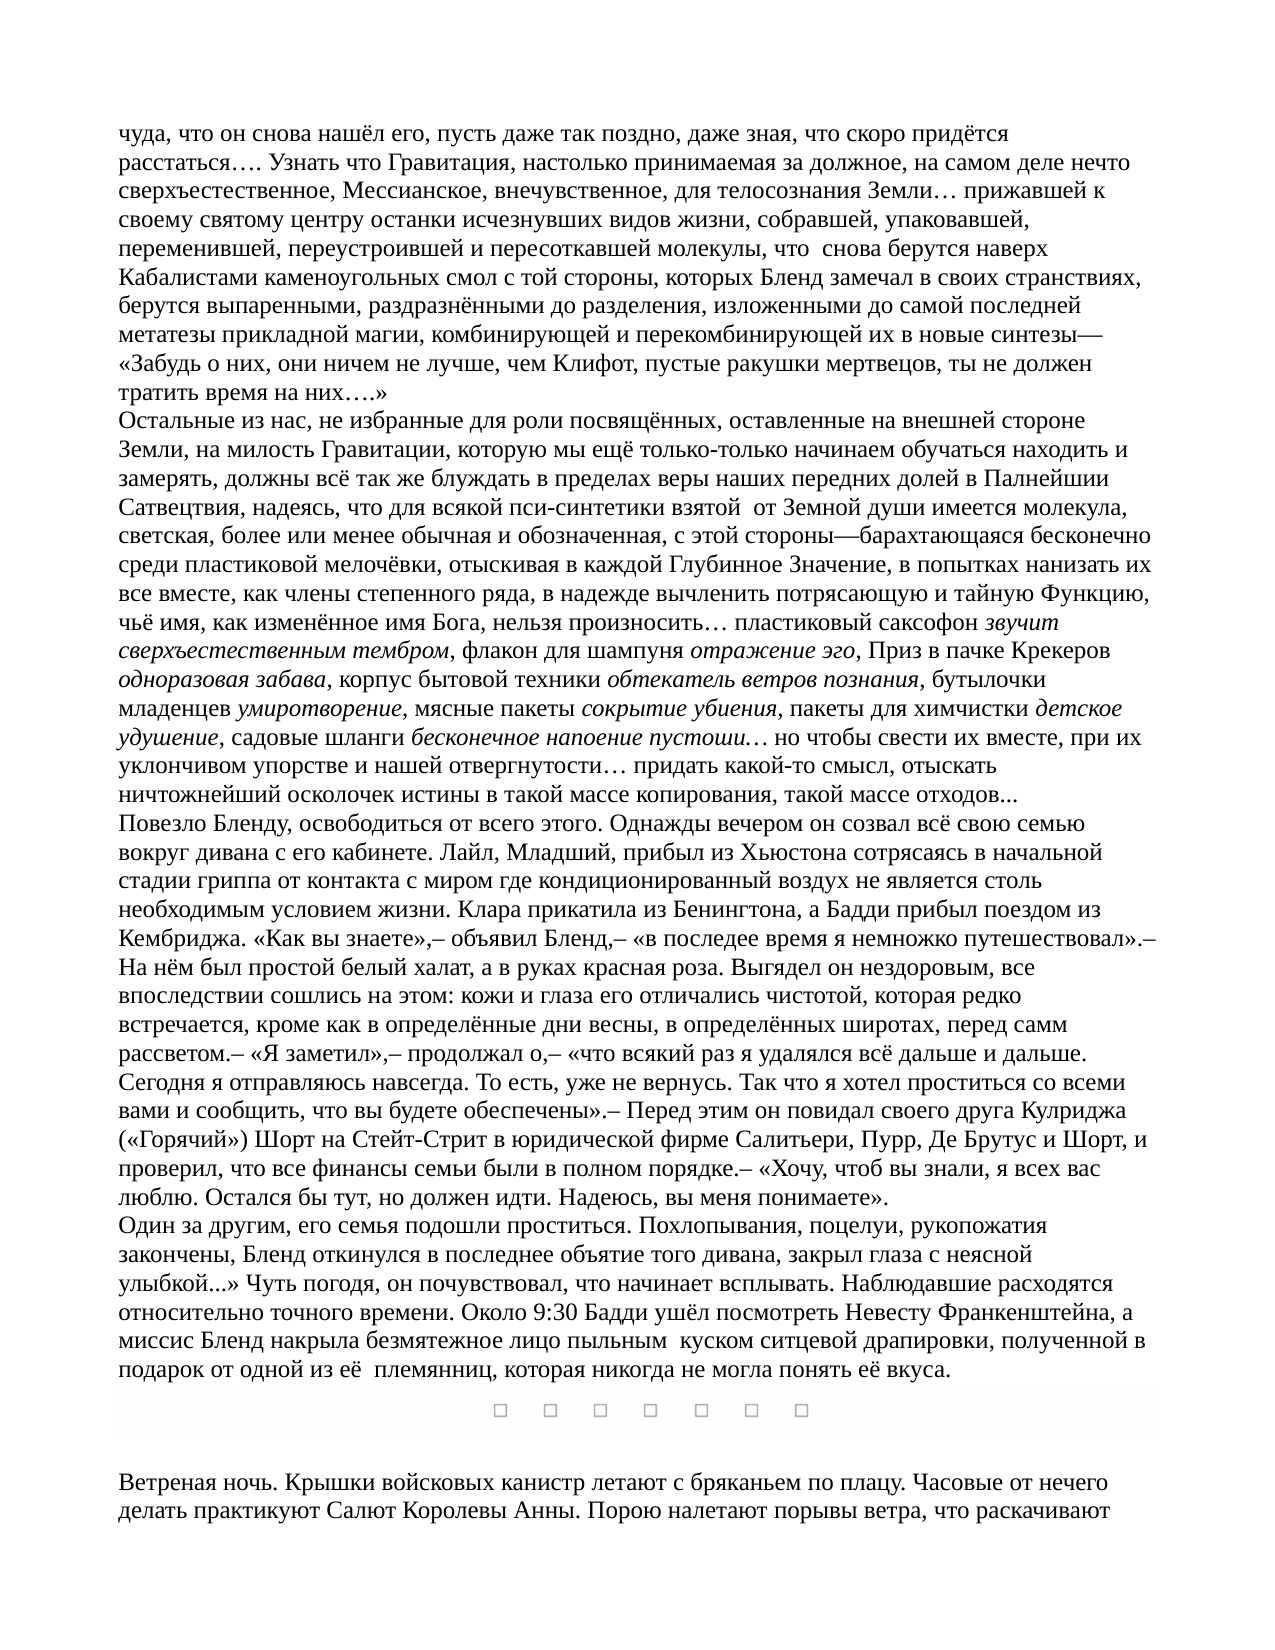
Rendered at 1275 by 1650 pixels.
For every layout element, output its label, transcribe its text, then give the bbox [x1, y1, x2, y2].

text Остальные из нас, не избранные для роли посвящённых, оставленные на внешней стороне Земли, на милость Гравитации, которую мы ещё только-только начинаем обучаться находить и замерять, должны всё так же блуждать в пределах веры наших передних долей в Палнейшии Сатвецтвия, надеясь, что для всякой пси-синтетики взятой от Земной души имеется молекула, светская, более или менее обычная и обозначенная, с этой стороны—барахтающаяся бесконечно среди пластиковой мелочёвки, отыскивая в каждой Глубинное Значение, в попытках нанизать их все вместе, как члены степенного ряда, в надежде вычленить потрясающую и тайную Функцию, чьё имя, как изменённое имя Бога, нельзя произносить… пластиковый саксофон звучит сверхъестественным тембром, флакон для шампуня отражение эго, Приз в пачке Крекеров одноразовая забава, корпус бытовой техники обтекатель ветров познания, бутылочки младенцев умиротворение, мясные пакеты сокрытие убиения, пакеты для химчистки детское удушение, садовые шланги бесконечное напоение пустоши… но чтобы свести их вместе, при их уклончивом упорстве и нашей отвергнутости… придать какой-то смысл, отыскать ничтожнейший осколочек истины в такой массе копирования, такой массе отходов... [118, 406, 1157, 808]
text Повезло Бленду, освободиться от всего этого. Однажды вечером он созвал всё свою семью вокруг дивана с его кабинете. Лайл, Младший, прибыл из Хьюстона сотрясаясь в начальной стадии гриппа от контакта с миром где кондиционированный воздух не является столь необходимым условием жизни. Клара прикатила из Бенингтона, а Бадди прибыл поездом из Кембриджа. «Как вы знаете»,– объявил Бленд,– «в последее время я немножко путешествовал».– На нём был простой белый халат, а в руках красная роза. Выгядел он нездоровым, все впоследствии сошлись на этом: кожи и глаза его отличались чистотой, которая редко встречается, кроме как в определённые дни весны, в определённых широтах, перед самм рассветом.– «Я заметил»,– продолжал о,– «что всякий раз я удалялся всё дальше и дальше. Сегодня я отправляюсь навсегда. То есть, уже не вернусь. Так что я хотел проститься со всеми вами и сообщить, что вы будете обеспечены».– Перед этим он повидал своего друга Кулриджа («Горячий») Шорт на Стейт-Стрит в юридической фирме Салитьери, Пурр, Де Брутус и Шорт, и проверил, что все финансы семьи были в полном порядке.– «Хочу, чтоб вы знали, я всех вас люблю. Остался бы тут, но должен идти. Надеюсь, вы меня понимаете». [118, 808, 1157, 1211]
text Один за другим, его семья подошли проститься. Похлопывания, поцелуи, рукопожатия закончены, Бленд откинулся в последнее объятие того дивана, закрыл глаза с неясной улыбкой...» Чуть погодя, он почувствовал, что начинает всплывать. Наблюдавшие расходятся относительно точного времени. Около 9:30 Бадди ушёл посмотреть Невесту Франкенштейна, а миссис Бленд накрыла безмятежное лицо пыльным куском ситцевой драпировки, полученной в подарок от одной из её племянниц, которая никогда не могла понять её вкуса. [118, 1211, 1157, 1383]
picture [118, 1383, 1157, 1438]
text Ветреная ночь. Крышки войсковых канистр летают с бряканьем по плацу. Часовые от нечего делать практикуют Салют Королевы Анны. Порою налетают порывы ветра, что раскачивают [118, 1467, 1157, 1524]
text чуда, что он снова нашёл его, пусть даже так поздно, даже зная, что скоро придётся расстаться…. Узнать что Гравитация, настолько принимаемая за должное, на самом деле нечто сверхъестественное, Мессианское, внечувственное, для телосознания Земли… прижавшей к своему святому центру останки исчезнувших видов жизни, собравшей, упаковавшей, переменившей, переустроившей и пересоткавшей молекулы, что снова берутся наверх Кабалистами каменоугольных смол с той стороны, которых Бленд замечал в своих странствиях, берутся выпаренными, раздразнёнными до разделения, изложенными до самой последней метатезы прикладной магии, комбинирующей и перекомбинирующей их в новые синтезы— «Забудь о них, они ничем не лучше, чем Клифот, пустые ракушки мертвецов, ты не должен тратить время на них….» [118, 118, 1157, 406]
